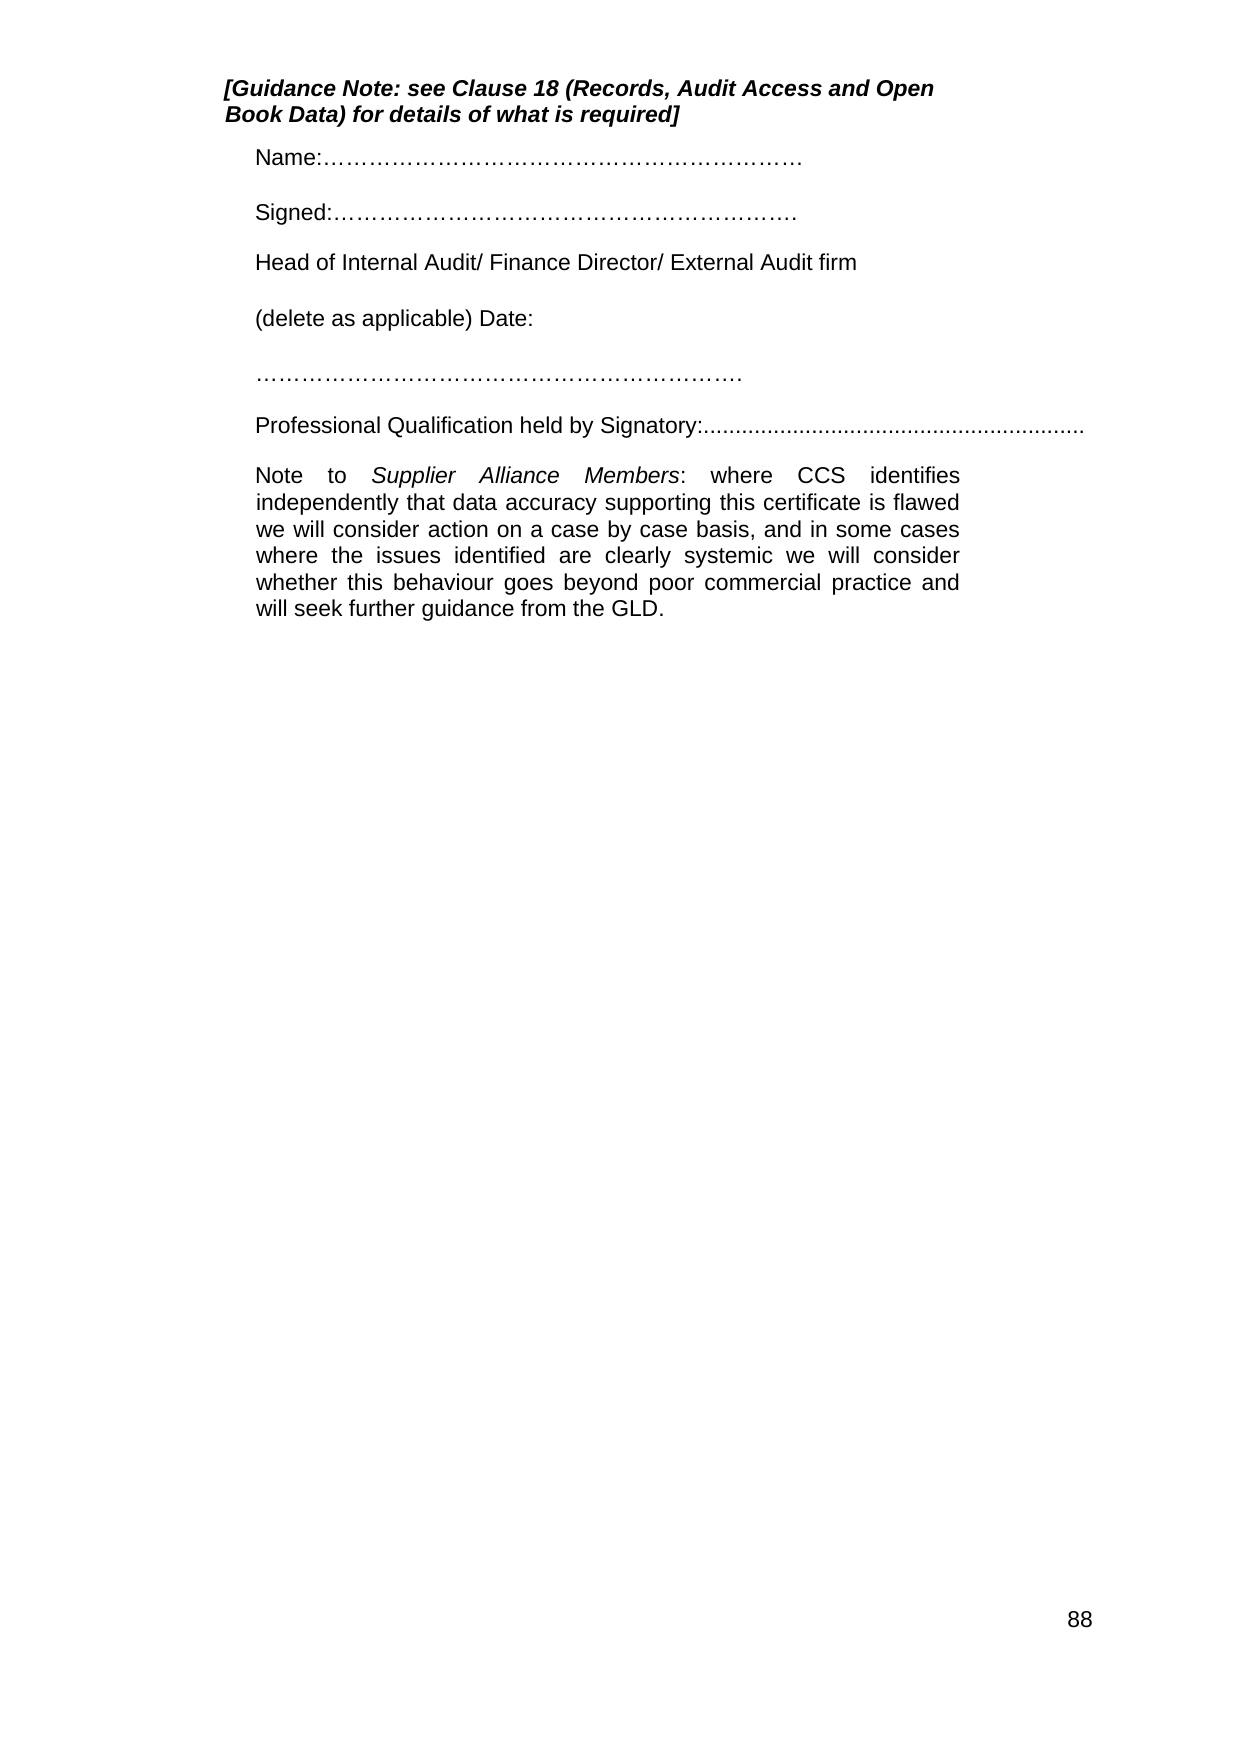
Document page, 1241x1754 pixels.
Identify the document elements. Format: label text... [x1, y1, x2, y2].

text Professional Qualification held by Signatory:............................................................ [255, 415, 1092, 438]
text Head of Internal Audit/ Finance Director/ External Audit firm (delete as applicable) Date:………………………………………………………. [255, 249, 921, 386]
text Signed:……………………………………………………. [255, 199, 1092, 225]
text Note to Supplier Alliance Members: where CCS identifies independently that data accuracy supporting this certificate is flawed we will consider action on a case by case basis, and in some cases where the issues identified are clearly systemic we will consider whether this behaviour goes beyond poor commercial practice and will seek further guidance from the GLD. [255, 462, 961, 622]
subtitle [Guidance Note: see Clause 18 (Records, Audit Access and Open Book Data) for details of what is required] [224, 75, 938, 128]
text Name:……………………………………………………… [255, 144, 1092, 170]
